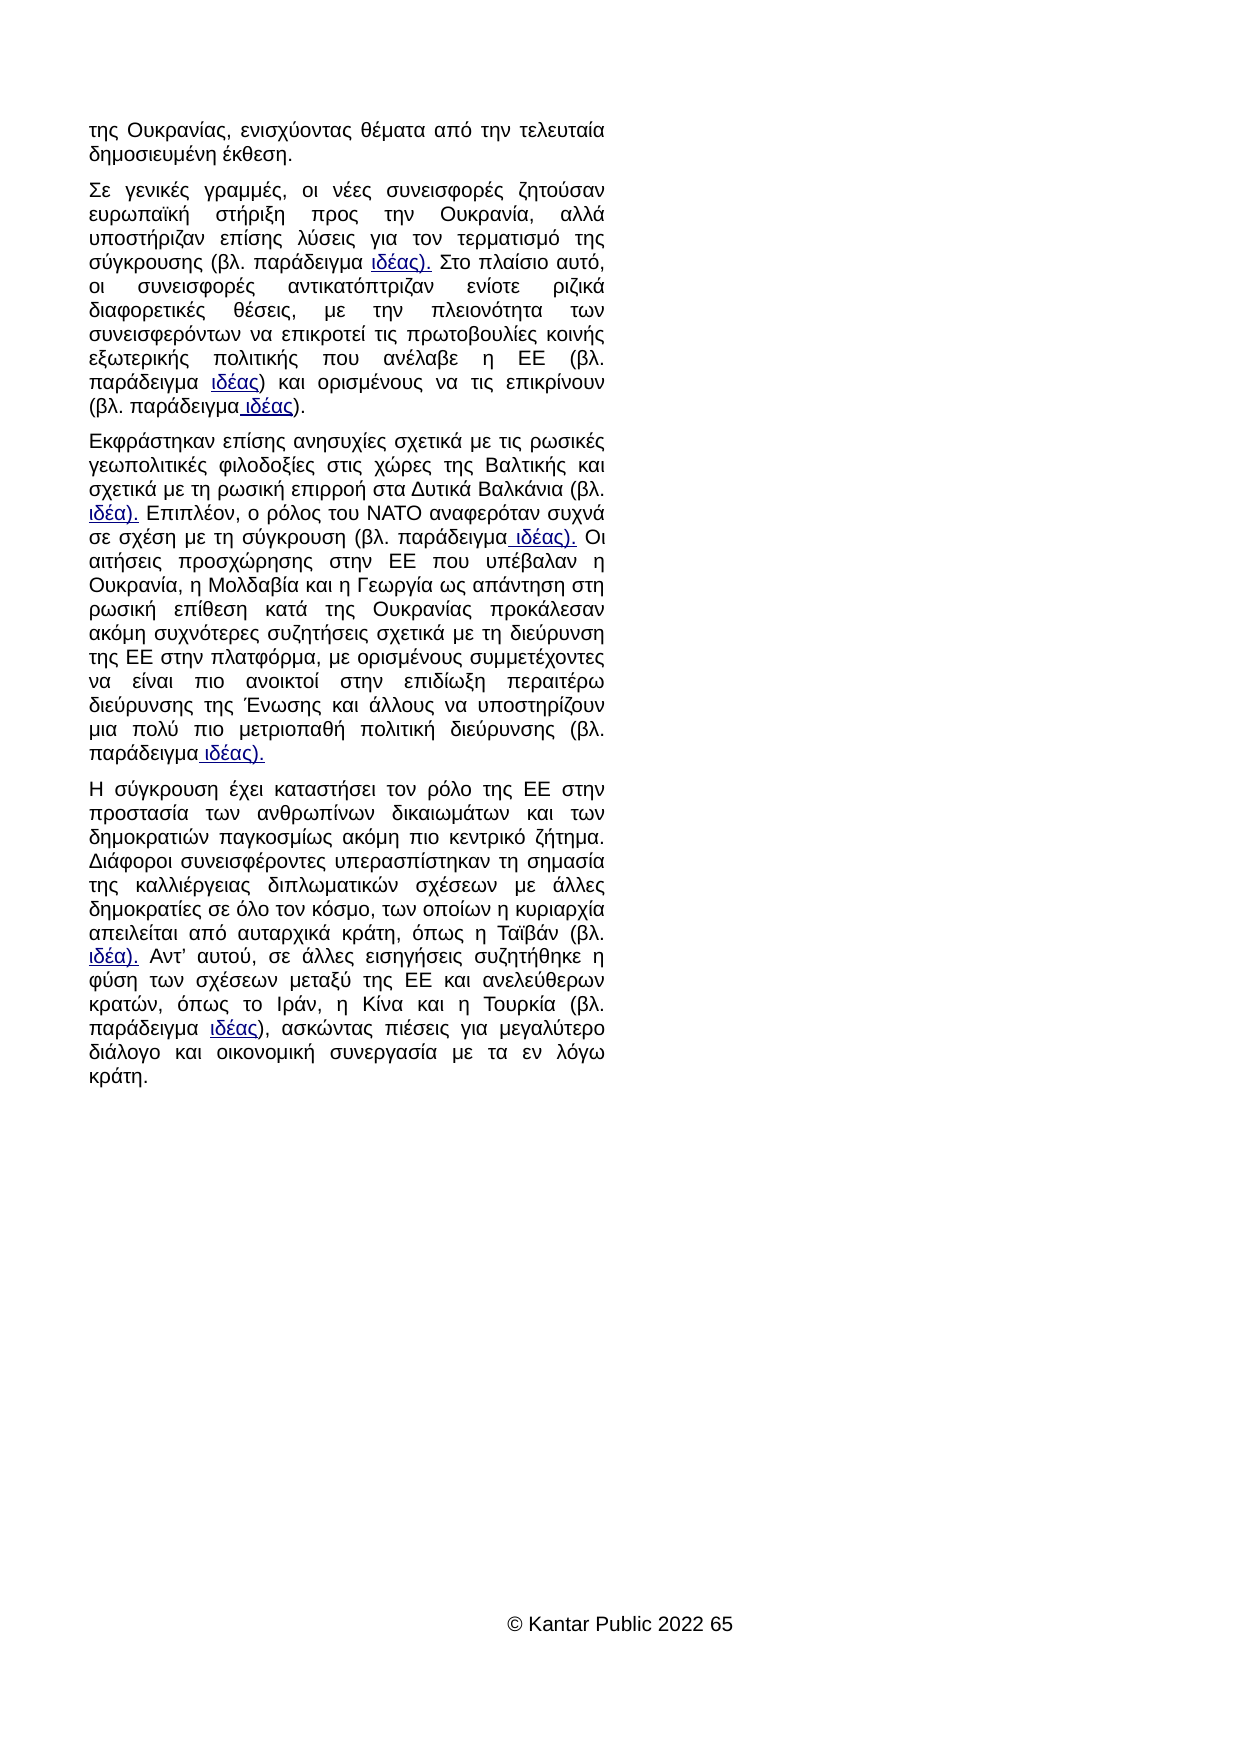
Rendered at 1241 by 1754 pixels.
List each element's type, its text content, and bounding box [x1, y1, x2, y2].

text της Ουκρανίας, ενισχύοντας θέματα από την τελευταία δημοσιευμένη έκθεση. [88, 118, 605, 166]
text Εκφράστηκαν επίσης ανησυχίες σχετικά με τις ρωσικές γεωπολιτικές φιλοδοξίες στις χώρες της Βαλτικής και σχετικά με τη ρωσική επιρροή στα Δυτικά Βαλκάνια (βλ. ιδέα). Επιπλέον, ο ρόλος του ΝΑΤΟ αναφερόταν συχνά σε σχέση με τη σύγκρουση (βλ. παράδειγμα ιδέας). Οι αιτήσεις προσχώρησης στην ΕΕ που υπέβαλαν η Ουκρανία, η Μολδαβία και η Γεωργία ως απάντηση στη ρωσική επίθεση κατά της Ουκρανίας προκάλεσαν ακόμη συχνότερες συζητήσεις σχετικά με τη διεύρυνση της ΕΕ στην πλατφόρμα, με ορισμένους συμμετέχοντες να είναι πιο ανοικτοί στην επιδίωξη περαιτέρω διεύρυνσης της Ένωσης και άλλους να υποστηρίζουν μια πολύ πιο μετριοπαθή πολιτική διεύρυνσης (βλ. παράδειγμα ιδέας). [88, 429, 605, 765]
text Σε γενικές γραμμές, οι νέες συνεισφορές ζητούσαν ευρωπαϊκή στήριξη προς την Ουκρανία, αλλά υποστήριζαν επίσης λύσεις για τον τερματισμό της σύγκρουσης (βλ. παράδειγμα ιδέας). Στο πλαίσιο αυτό, οι συνεισφορές αντικατόπτριζαν ενίοτε ριζικά διαφορετικές θέσεις, με την πλειονότητα των συνεισφερόντων να επικροτεί τις πρωτοβουλίες κοινής εξωτερικής πολιτικής που ανέλαβε η ΕΕ (βλ. παράδειγμα ιδέας) και ορισμένους να τις επικρίνουν (βλ. παράδειγμα ιδέας). [88, 178, 605, 417]
text Η σύγκρουση έχει καταστήσει τον ρόλο της ΕΕ στην προστασία των ανθρωπίνων δικαιωμάτων και των δημοκρατιών παγκοσμίως ακόμη πιο κεντρικό ζήτημα. Διάφοροι συνεισφέροντες υπερασπίστηκαν τη σημασία της καλλιέργειας διπλωματικών σχέσεων με άλλες δημοκρατίες σε όλο τον κόσμο, των οποίων η κυριαρχία απειλείται από αυταρχικά κράτη, όπως η Ταϊβάν (βλ. ιδέα). Αντ’ αυτού, σε άλλες εισηγήσεις συζητήθηκε η φύση των σχέσεων μεταξύ της ΕΕ και ανελεύθερων κρατών, όπως το Ιράν, η Κίνα και η Τουρκία (βλ. παράδειγμα ιδέας), ασκώντας πιέσεις για μεγαλύτερο διάλογο και οικονομική συνεργασία με τα εν λόγω κράτη. [88, 777, 605, 1088]
